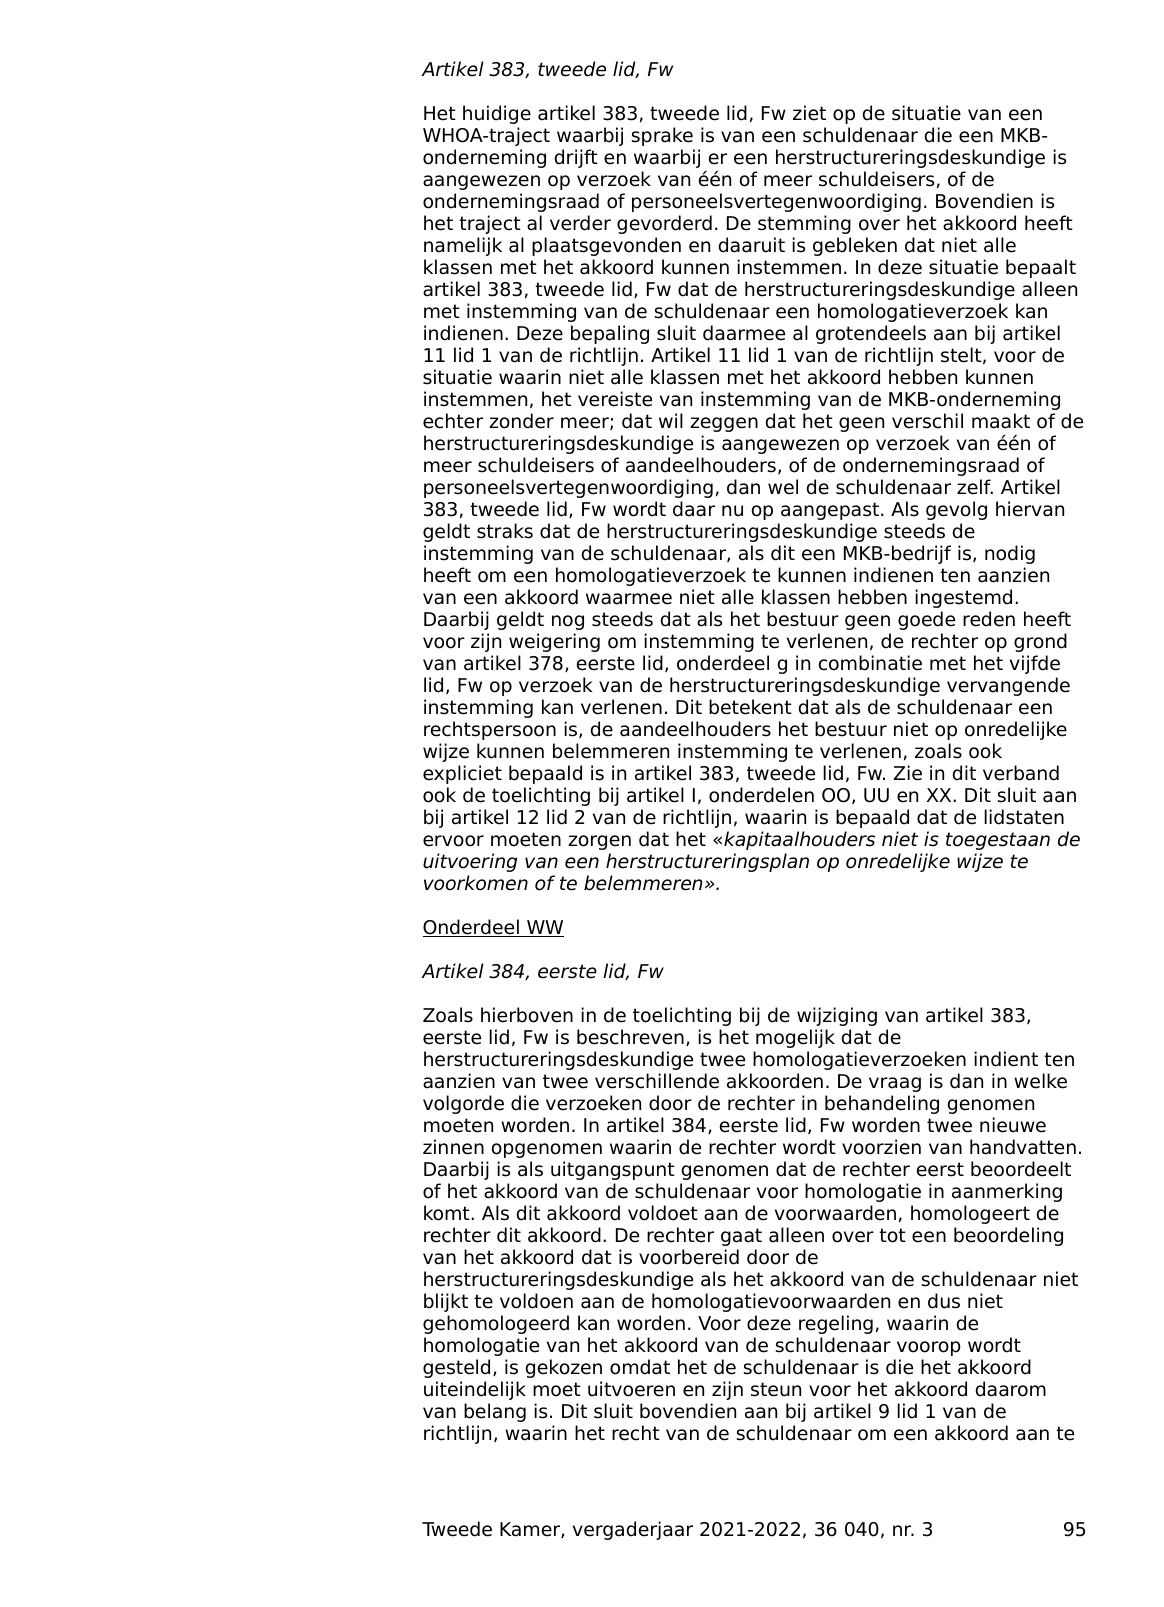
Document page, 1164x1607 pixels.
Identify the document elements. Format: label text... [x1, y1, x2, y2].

subtitle Onderdeel WW [422, 917, 1087, 939]
text Het huidige artikel 383, tweede lid, Fw ziet op de situatie van een WHOA-traject waarbij sprake is van een schuldenaar die een MKB-onderneming drijft en waarbij er een herstructureringsdeskundige is aangewezen op verzoek van één of meer schuldeisers, of de ondernemingsraad of personeelsvertegenwoordiging. Bovendien is het traject al verder gevorderd. De stemming over het akkoord heeft namelijk al plaatsgevonden en daaruit is gebleken dat niet alle klassen met het akkoord kunnen instemmen. In deze situatie bepaalt artikel 383, tweede lid, Fw dat de herstructureringsdeskundige alleen met instemming van de schuldenaar een homologatieverzoek kan indienen. Deze bepaling sluit daarmee al grotendeels aan bij artikel 11 lid 1 van de richtlijn. Artikel 11 lid 1 van de richtlijn stelt, voor de situatie waarin niet alle klassen met het akkoord hebben kunnen instemmen, het vereiste van instemming van de MKB-onderneming echter zonder meer; dat wil zeggen dat het geen verschil maakt of de herstructureringsdeskundige is aangewezen op verzoek van één of meer schuldeisers of aandeelhouders, of de ondernemingsraad of personeelsvertegenwoordiging, dan wel de schuldenaar zelf. Artikel 383, tweede lid, Fw wordt daar nu op aangepast. Als gevolg hiervan geldt straks dat de herstructureringsdeskundige steeds de instemming van de schuldenaar, als dit een MKB-bedrijf is, nodig heeft om een homologatieverzoek te kunnen indienen ten aanzien van een akkoord waarmee niet alle klassen hebben ingestemd. Daarbij geldt nog steeds dat als het bestuur geen goede reden heeft voor zijn weigering om instemming te verlenen, de rechter op grond van artikel 378, eerste lid, onderdeel g in combinatie met het vijfde lid, Fw op verzoek van de herstructureringsdeskundige vervangende instemming kan verlenen. Dit betekent dat als de schuldenaar een rechtspersoon is, de aandeelhouders het bestuur niet op onredelijke wijze kunnen belemmeren instemming te verlenen, zoals ook expliciet bepaald is in artikel 383, tweede lid, Fw. Zie in dit verband ook de toelichting bij artikel I, onderdelen OO, UU en XX. Dit sluit aan bij artikel 12 lid 2 van de richtlijn, waarin is bepaald dat de lidstaten ervoor moeten zorgen dat het «kapitaalhouders niet is toegestaan de uitvoering van een herstructureringsplan op onredelijke wijze te voorkomen of te belemmeren». [422, 103, 1087, 894]
text Zoals hierboven in de toelichting bij de wijziging van artikel 383, eerste lid, Fw is beschreven, is het mogelijk dat de herstructureringsdeskundige twee homologatieverzoeken indient ten aanzien van twee verschillende akkoorden. De vraag is dan in welke volgorde die verzoeken door de rechter in behandeling genomen moeten worden. In artikel 384, eerste lid, Fw worden twee nieuwe zinnen opgenomen waarin de rechter wordt voorzien van handvatten. Daarbij is als uitgangspunt genomen dat de rechter eerst beoordeelt of het akkoord van de schuldenaar voor homologatie in aanmerking komt. Als dit akkoord voldoet aan de voorwaarden, homologeert de rechter dit akkoord. De rechter gaat alleen over tot een beoordeling van het akkoord dat is voorbereid door de herstructureringsdeskundige als het akkoord van de schuldenaar niet blijkt te voldoen aan de homologatievoorwaarden en dus niet gehomologeerd kan worden. Voor deze regeling, waarin de homologatie van het akkoord van de schuldenaar voorop wordt gesteld, is gekozen omdat het de schuldenaar is die het akkoord uiteindelijk moet uitvoeren en zijn steun voor het akkoord daarom van belang is. Dit sluit bovendien aan bij artikel 9 lid 1 van de richtlijn, waarin het recht van de schuldenaar om een akkoord aan te [422, 1005, 1087, 1444]
subtitle Artikel 383, tweede lid, Fw [422, 59, 1087, 81]
subtitle Artikel 384, eerste lid, Fw [422, 961, 1087, 983]
